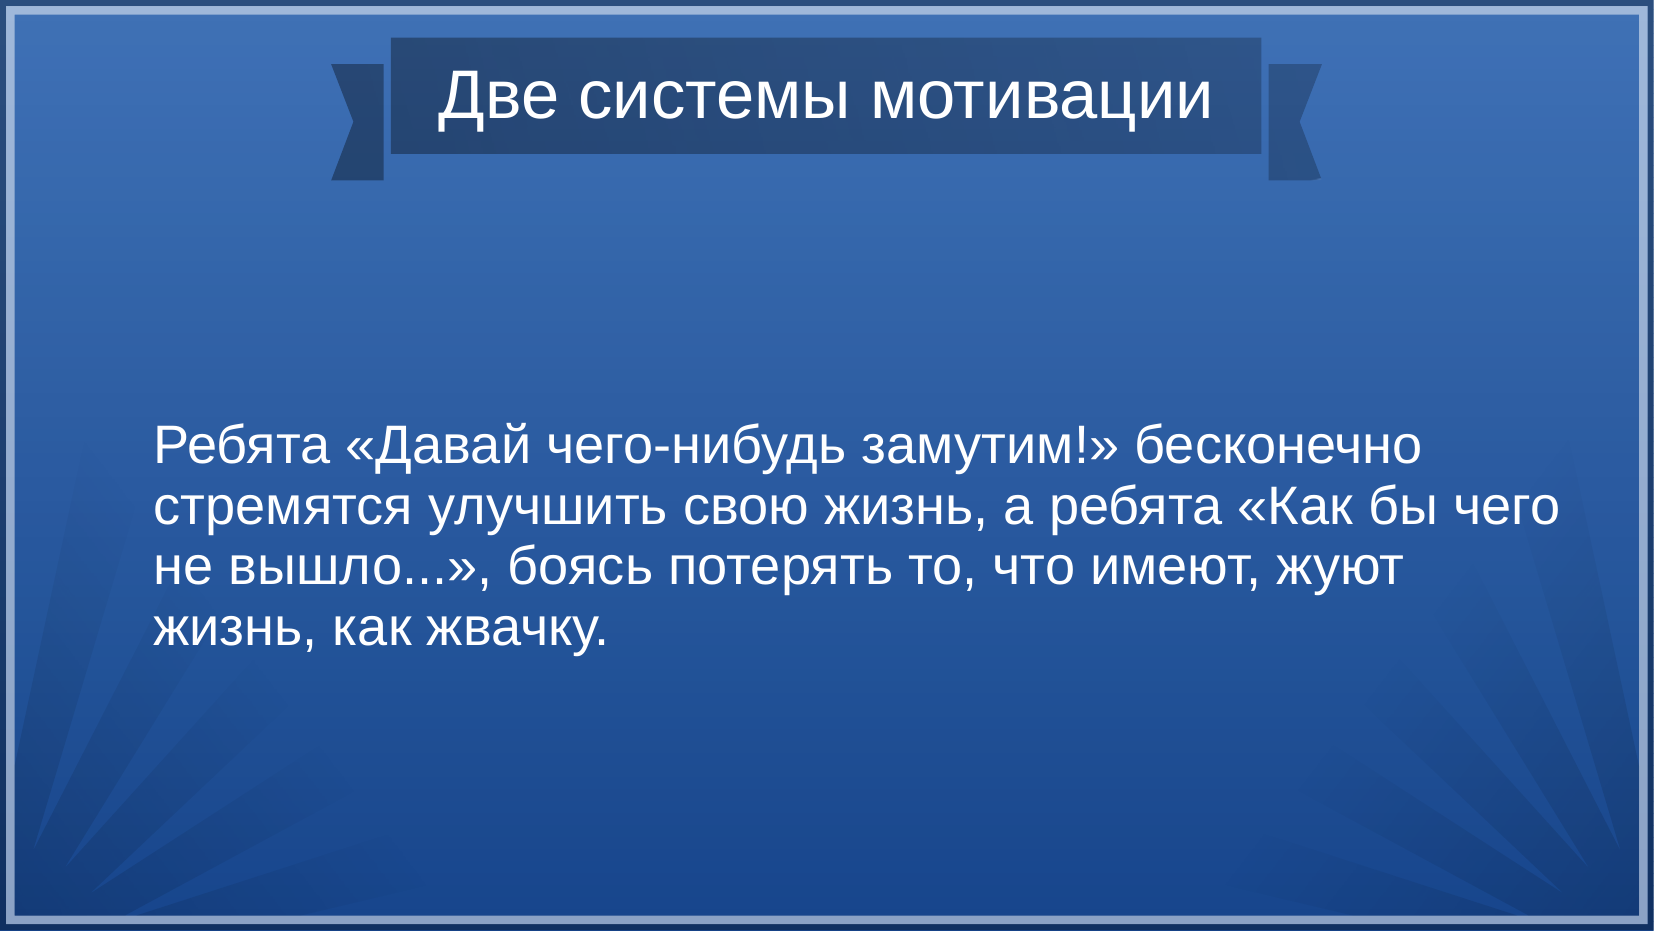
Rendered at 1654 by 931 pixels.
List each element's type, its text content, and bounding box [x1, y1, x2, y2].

title Две системы мотивации [389, 35, 1264, 154]
list Ребята «Давай чего-нибудь замутим!» бесконечно стремятся улучшить свою жизнь, а ребята «Как бы чего не вышло...», боясь потерять то, что имеют, жуют жизнь, как жвачку. [82, 224, 1571, 848]
